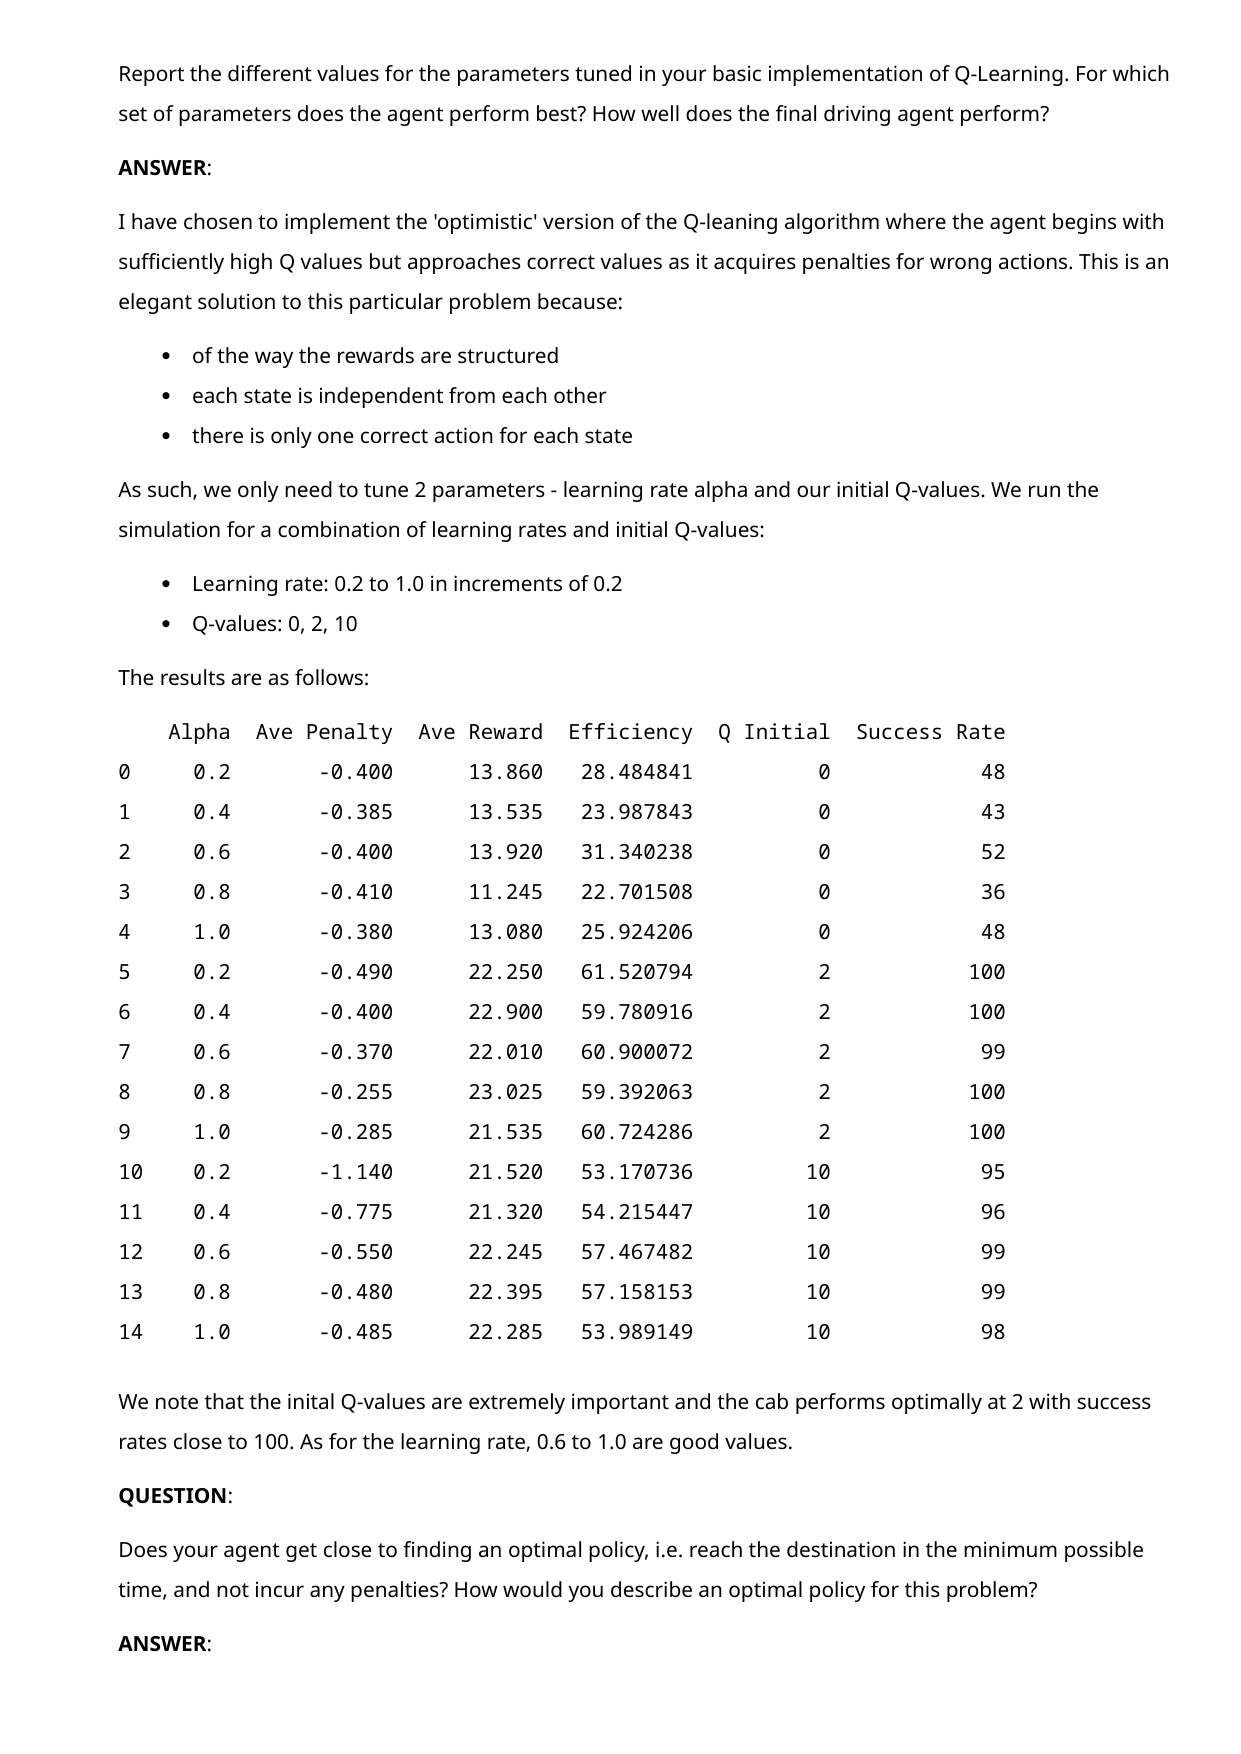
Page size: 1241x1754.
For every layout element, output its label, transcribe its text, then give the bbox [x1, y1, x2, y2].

list of the way the rewards are structured [162, 341, 1181, 370]
text 8 0.8 -0.255 23.025 59.392063 2 100 [118, 1077, 1181, 1106]
text QUESTION: [118, 1481, 1181, 1509]
text We note that the inital Q-values are extremely important and the cab performs optimally at 2 with success rates close to 100. As for the learning rate, 0.6 to 1.0 are good values. [118, 1387, 1181, 1455]
text Report the different values for the parameters tuned in your basic implementation of Q-Learning. For which set of parameters does the agent perform best? How well does the final driving agent perform? [118, 59, 1181, 127]
list Q-values: 0, 2, 10 [162, 609, 1181, 638]
text 9 1.0 -0.285 21.535 60.724286 2 100 [118, 1117, 1181, 1146]
list there is only one correct action for each state [162, 421, 1181, 450]
text 2 0.6 -0.400 13.920 31.340238 0 52 [118, 837, 1181, 866]
text 0 0.2 -0.400 13.860 28.484841 0 48 [118, 757, 1181, 786]
text As such, we only need to tune 2 parameters - learning rate alpha and our initial Q-values. We run the simulation for a combination of learning rates and initial Q-values: [118, 475, 1181, 544]
text 11 0.4 -0.775 21.320 54.215447 10 96 [118, 1197, 1181, 1226]
text 10 0.2 -1.140 21.520 53.170736 10 95 [118, 1157, 1181, 1186]
text 6 0.4 -0.400 22.900 59.780916 2 100 [118, 997, 1181, 1026]
text The results are as follows: [118, 663, 1181, 692]
text I have chosen to implement the 'optimistic' version of the Q-leaning algorithm where the agent begins with sufficiently high Q values but approaches correct values as it acquires penalties for wrong actions. This is an elegant solution to this particular problem because: [118, 207, 1181, 316]
text 13 0.8 -0.480 22.395 57.158153 10 99 [118, 1277, 1181, 1306]
text 7 0.6 -0.370 22.010 60.900072 2 99 [118, 1037, 1181, 1066]
text 5 0.2 -0.490 22.250 61.520794 2 100 [118, 957, 1181, 986]
list each state is independent from each other [162, 381, 1181, 410]
text 14 1.0 -0.485 22.285 53.989149 10 98 [118, 1317, 1181, 1346]
text 12 0.6 -0.550 22.245 57.467482 10 99 [118, 1237, 1181, 1266]
text 3 0.8 -0.410 11.245 22.701508 0 36 [118, 877, 1181, 906]
text 4 1.0 -0.380 13.080 25.924206 0 48 [118, 917, 1181, 946]
text 1 0.4 -0.385 13.535 23.987843 0 43 [118, 797, 1181, 826]
list Learning rate: 0.2 to 1.0 in increments of 0.2 [162, 569, 1181, 598]
text ANSWER: [118, 1629, 1181, 1658]
text ANSWER: [118, 153, 1181, 182]
text Alpha Ave Penalty Ave Reward Efficiency Q Initial Success Rate [118, 717, 1181, 746]
text Does your agent get close to finding an optimal policy, i.e. reach the destination in the minimum possible time, and not incur any penalties? How would you describe an optimal policy for this problem? [118, 1535, 1181, 1603]
